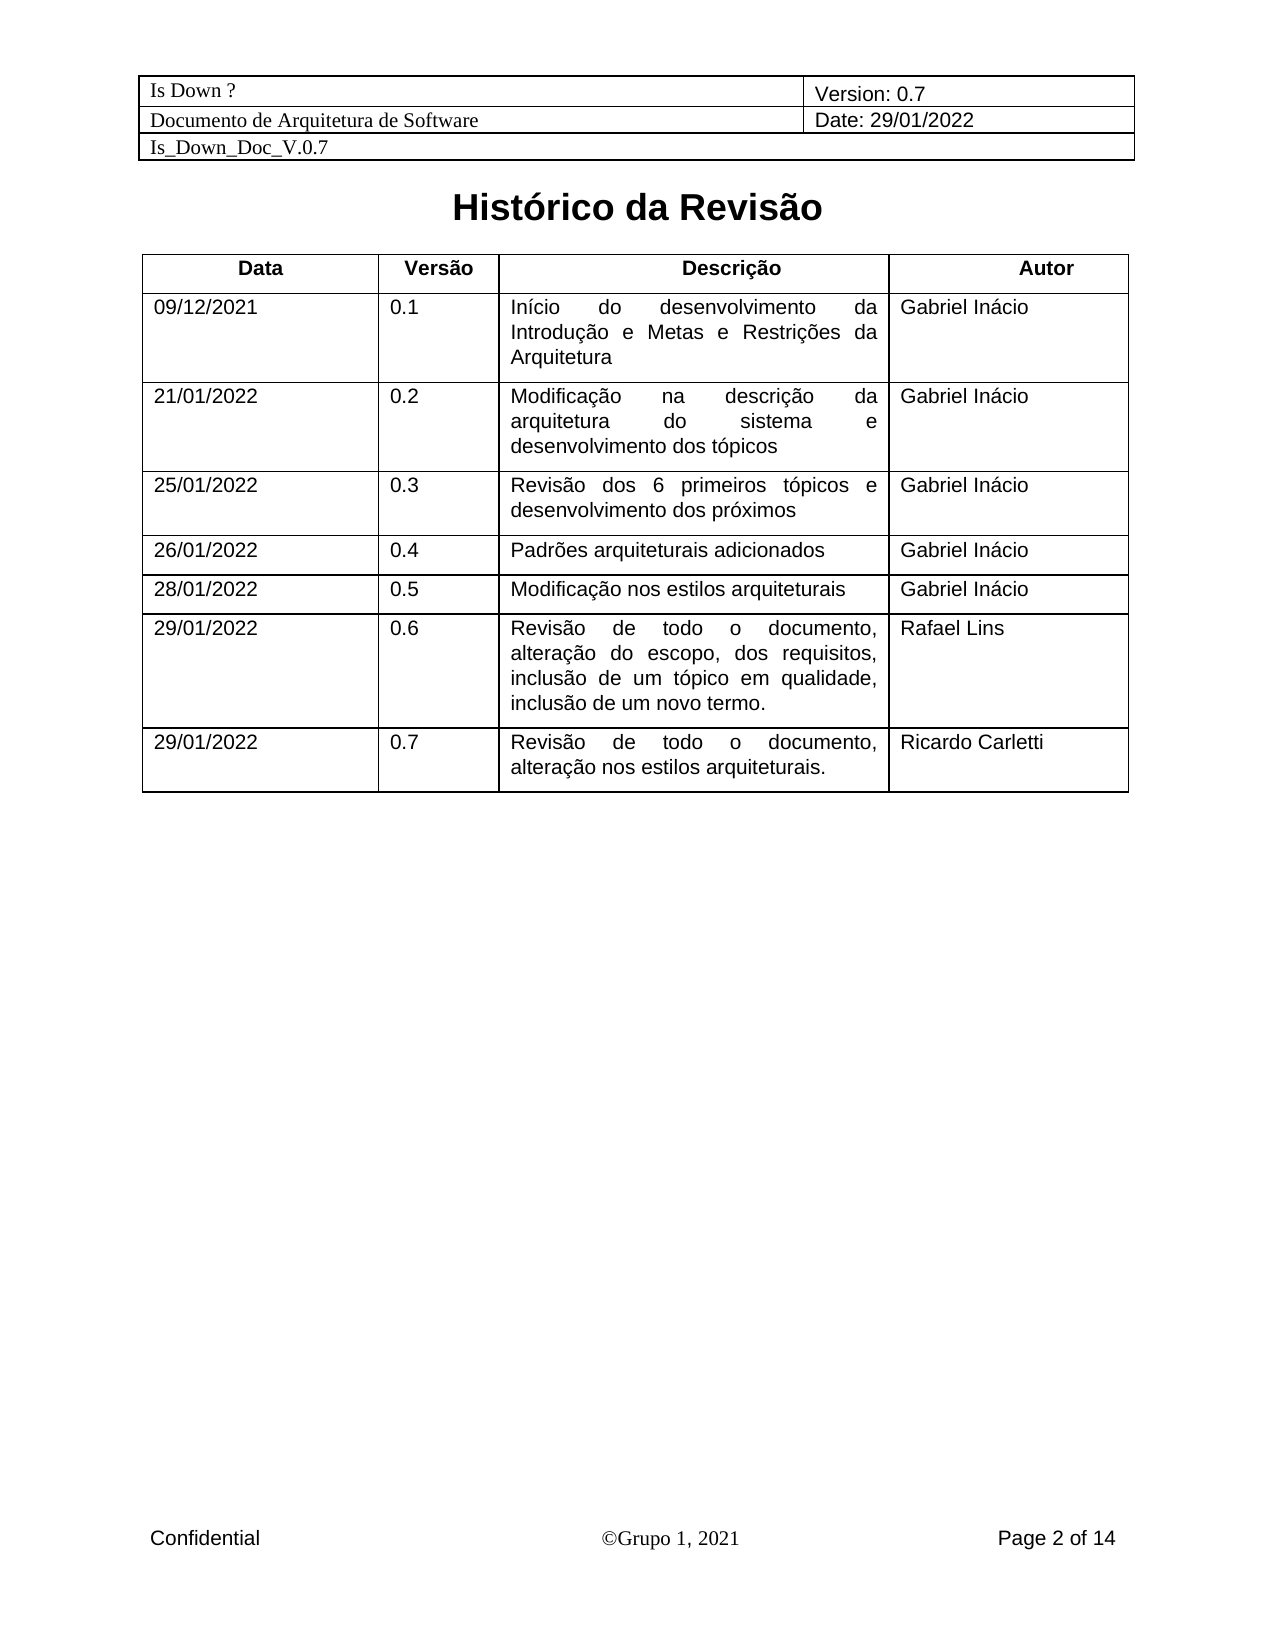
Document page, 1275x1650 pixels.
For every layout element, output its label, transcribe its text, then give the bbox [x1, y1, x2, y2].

table_cell 0.5 [379, 576, 498, 613]
table_cell 21/01/2022 [143, 383, 378, 471]
table_cell 0.7 [379, 729, 498, 791]
table_cell 0.6 [379, 615, 498, 727]
table_cell Gabriel Inácio [890, 536, 1128, 574]
table_cell 28/01/2022 [143, 576, 378, 613]
table_cell Rafael Lins [890, 615, 1128, 727]
table_cell Revisão dos 6 primeiros tópicos e desenvolvimento dos próximos [500, 472, 888, 535]
table_cell 29/01/2022 [143, 729, 378, 791]
table_cell Ricardo Carletti [890, 729, 1128, 791]
table_header Autor [890, 255, 1128, 293]
table_cell Gabriel Inácio [890, 576, 1128, 613]
table_cell 0.1 [379, 294, 498, 382]
table_cell Padrões arquiteturais adicionados [500, 536, 888, 574]
subtitle Histórico da Revisão [150, 185, 1125, 228]
table_cell Modificação nos estilos arquiteturais [500, 576, 888, 613]
table_header Versão [379, 255, 498, 293]
table_cell 0.4 [379, 536, 498, 574]
table_cell 09/12/2021 [143, 294, 378, 382]
table_cell Início do desenvolvimento da Introdução e Metas e Restrições da Arquitetura [500, 294, 888, 382]
table_cell Gabriel Inácio [890, 472, 1128, 535]
table_cell 29/01/2022 [143, 615, 378, 727]
table_cell Gabriel Inácio [890, 383, 1128, 471]
table_cell Modificação na descrição da arquitetura do sistema e desenvolvimento dos tópicos [500, 383, 888, 471]
table_cell 0.2 [379, 383, 498, 471]
table_cell 0.3 [379, 472, 498, 535]
table_header Descrição [500, 255, 888, 293]
table_cell Revisão de todo o documento, alteração do escopo, dos requisitos, inclusão de um tópico em qualidade, inclusão de um novo termo. [500, 615, 888, 727]
table_cell 26/01/2022 [143, 536, 378, 574]
table_cell 25/01/2022 [143, 472, 378, 535]
table_cell Revisão de todo o documento, alteração nos estilos arquiteturais. [500, 729, 888, 791]
table_cell Gabriel Inácio [890, 294, 1128, 382]
table_header Data [143, 255, 378, 293]
